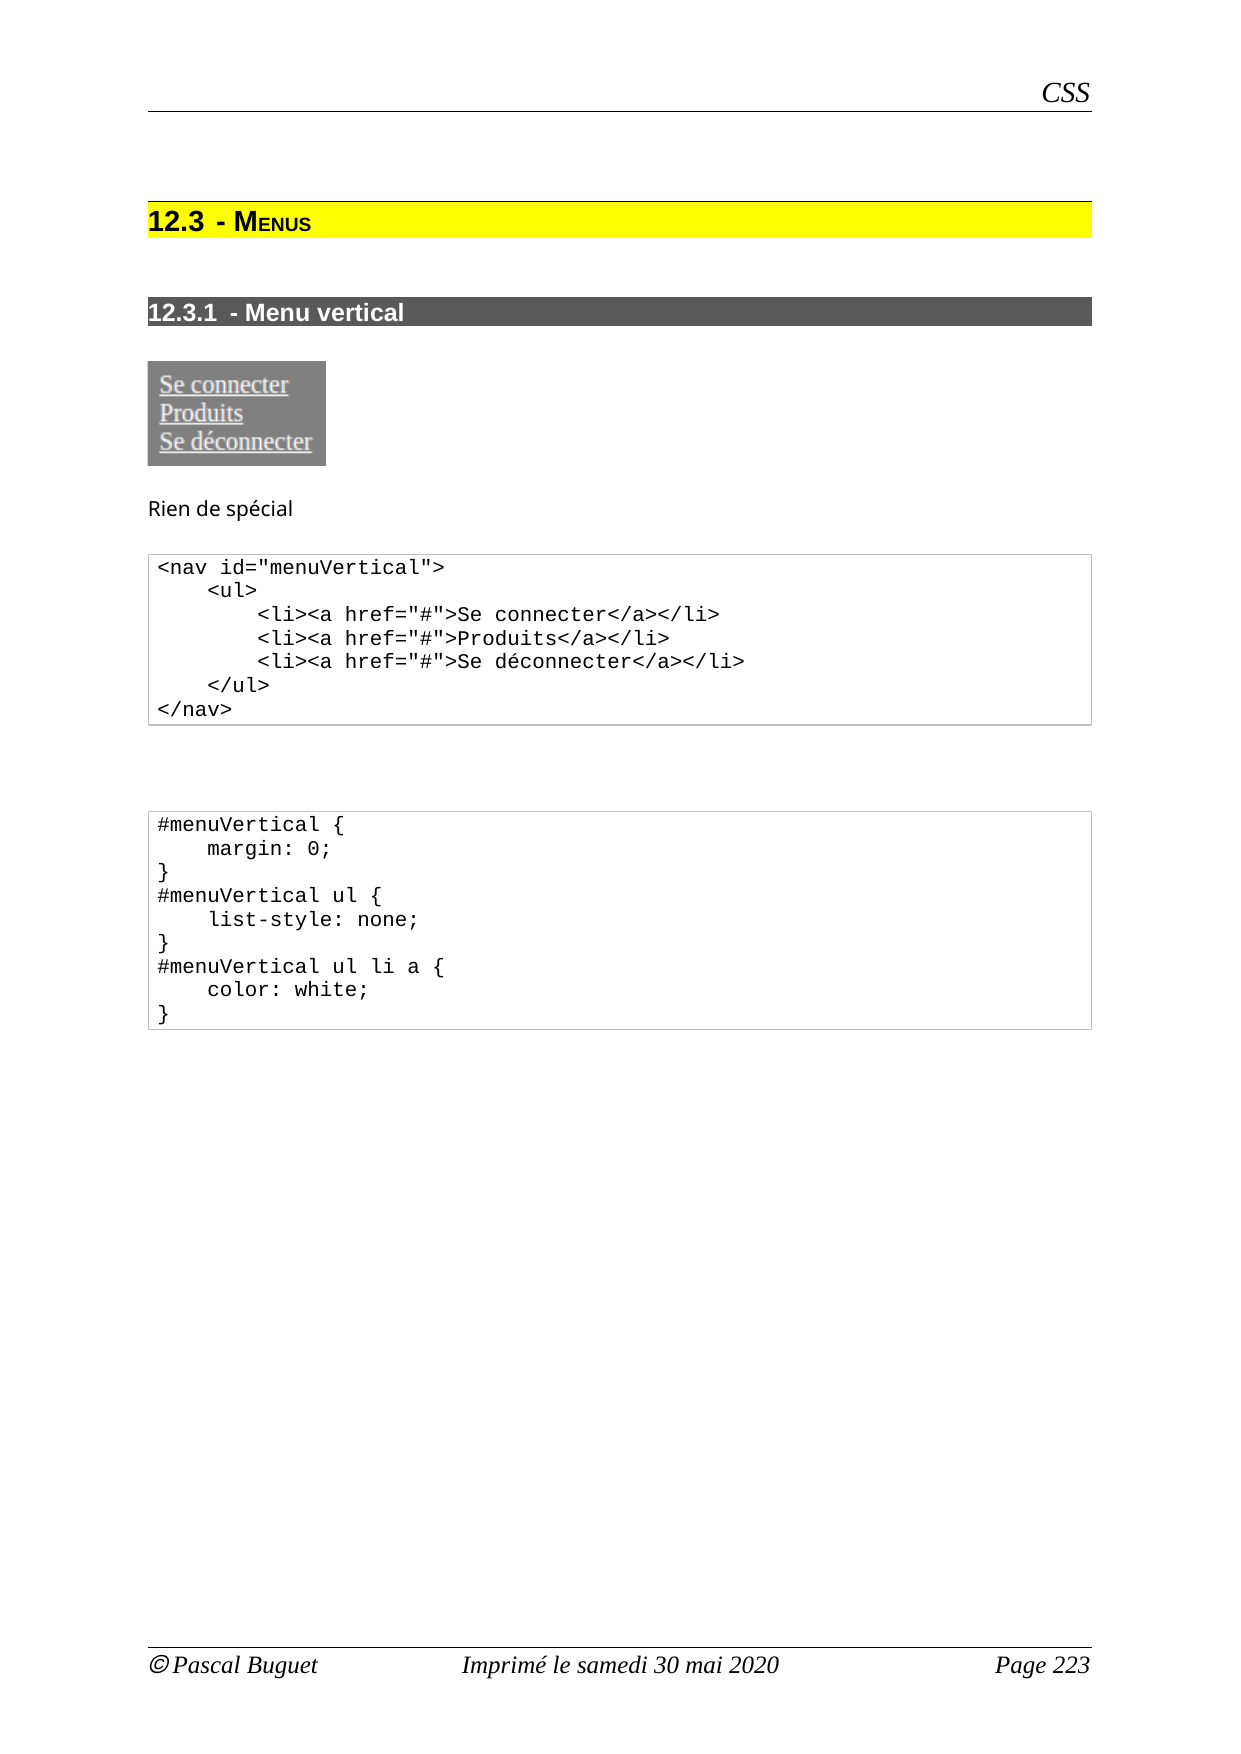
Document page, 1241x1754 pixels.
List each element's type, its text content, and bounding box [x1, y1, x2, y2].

subtitle - Menu vertical [148, 297, 1092, 326]
text } [149, 858, 1091, 882]
text <ul> [149, 577, 1091, 601]
text margin: 0; [149, 834, 1091, 858]
text #menuVertical { [149, 812, 1091, 834]
text <li><a href="#">Se déconnecter</a></li> [149, 648, 1091, 672]
text Rien de spécial [148, 494, 1092, 522]
text <nav id="menuVertical"> [149, 555, 1091, 577]
text </nav> [149, 696, 1091, 724]
text list-style: none; [149, 905, 1091, 929]
subtitle - Menus [148, 202, 1092, 238]
text } [149, 929, 1091, 953]
picture [147, 361, 326, 466]
text </ul> [149, 672, 1091, 696]
text color: white; [149, 976, 1091, 1000]
text #menuVertical ul li a { [149, 953, 1091, 976]
text } [149, 1000, 1091, 1029]
text <li><a href="#">Produits</a></li> [149, 625, 1091, 648]
text #menuVertical ul { [149, 882, 1091, 905]
text <li><a href="#">Se connecter</a></li> [149, 601, 1091, 625]
